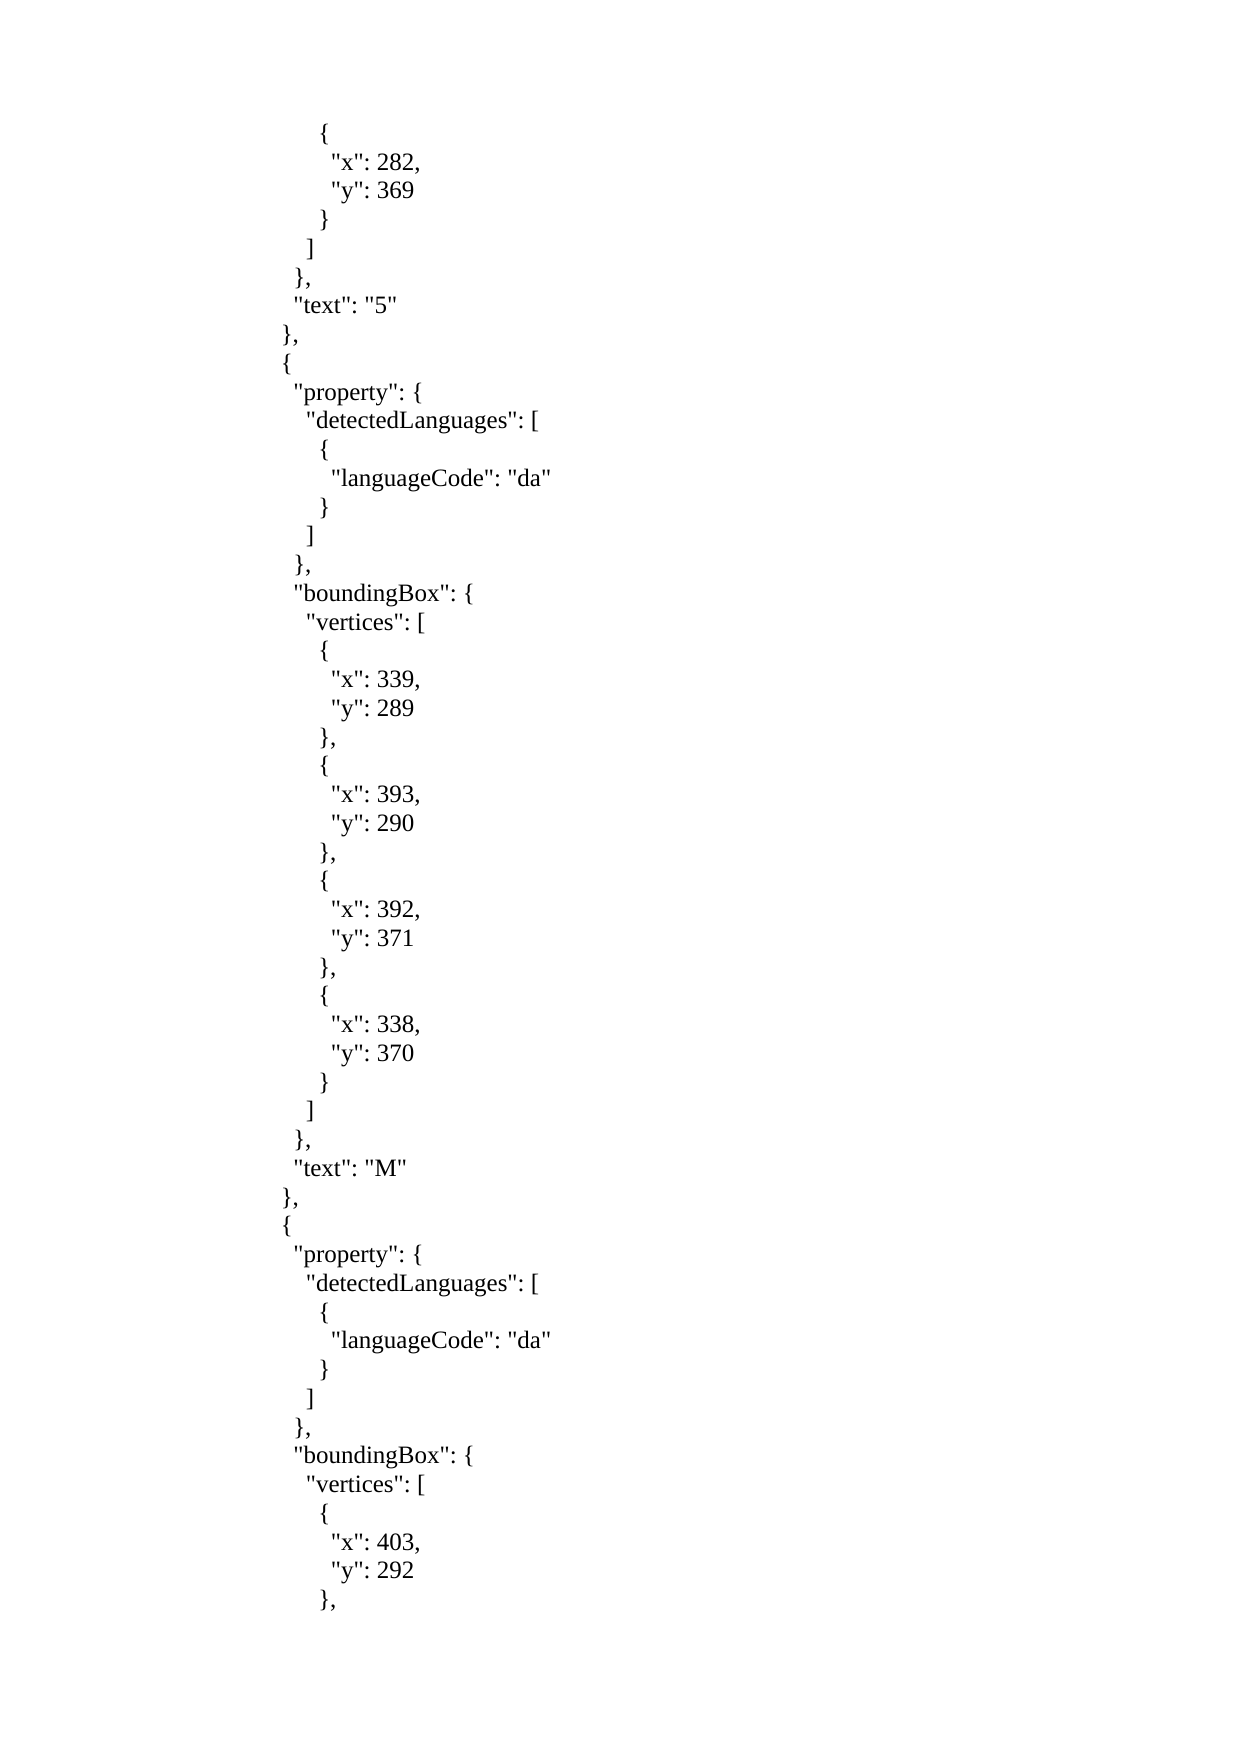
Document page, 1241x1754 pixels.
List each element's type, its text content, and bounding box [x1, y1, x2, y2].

text "languageCode": "da" [118, 1326, 1122, 1354]
text "detectedLanguages": [ [118, 406, 1122, 434]
text "text": "M" [118, 1153, 1122, 1182]
text } [118, 492, 1122, 521]
text }, [118, 1412, 1122, 1441]
text "vertices": [ [118, 1469, 1122, 1498]
text "y": 289 [118, 693, 1122, 722]
text } [118, 204, 1122, 233]
text "property": { [118, 377, 1122, 406]
text } [118, 1354, 1122, 1383]
text }, [118, 722, 1122, 751]
text { [118, 981, 1122, 1009]
text "detectedLanguages": [ [118, 1268, 1122, 1297]
text "y": 370 [118, 1038, 1122, 1067]
text "property": { [118, 1239, 1122, 1268]
text { [118, 1297, 1122, 1326]
text }, [118, 1182, 1122, 1211]
text "x": 282, [118, 147, 1122, 176]
text }, [118, 1124, 1122, 1153]
text "x": 339, [118, 664, 1122, 693]
text { [118, 118, 1122, 147]
text "boundingBox": { [118, 578, 1122, 607]
text "vertices": [ [118, 607, 1122, 636]
text }, [118, 952, 1122, 981]
text "x": 392, [118, 894, 1122, 923]
text { [118, 348, 1122, 377]
text }, [118, 549, 1122, 578]
text ] [118, 1096, 1122, 1124]
text }, [118, 319, 1122, 348]
text ] [118, 233, 1122, 262]
text ] [118, 1383, 1122, 1412]
text "x": 393, [118, 779, 1122, 808]
text "y": 369 [118, 176, 1122, 204]
text { [118, 1211, 1122, 1239]
text "boundingBox": { [118, 1441, 1122, 1469]
text "x": 338, [118, 1009, 1122, 1038]
text { [118, 636, 1122, 664]
text }, [118, 262, 1122, 291]
text "languageCode": "da" [118, 463, 1122, 492]
text { [118, 1498, 1122, 1527]
text }, [118, 1584, 1122, 1613]
text "x": 403, [118, 1527, 1122, 1556]
text { [118, 434, 1122, 463]
text } [118, 1067, 1122, 1096]
text { [118, 751, 1122, 779]
text { [118, 866, 1122, 894]
text "y": 290 [118, 808, 1122, 837]
text "y": 292 [118, 1556, 1122, 1584]
text "text": "5" [118, 291, 1122, 319]
text }, [118, 837, 1122, 866]
text "y": 371 [118, 923, 1122, 952]
text ] [118, 521, 1122, 549]
